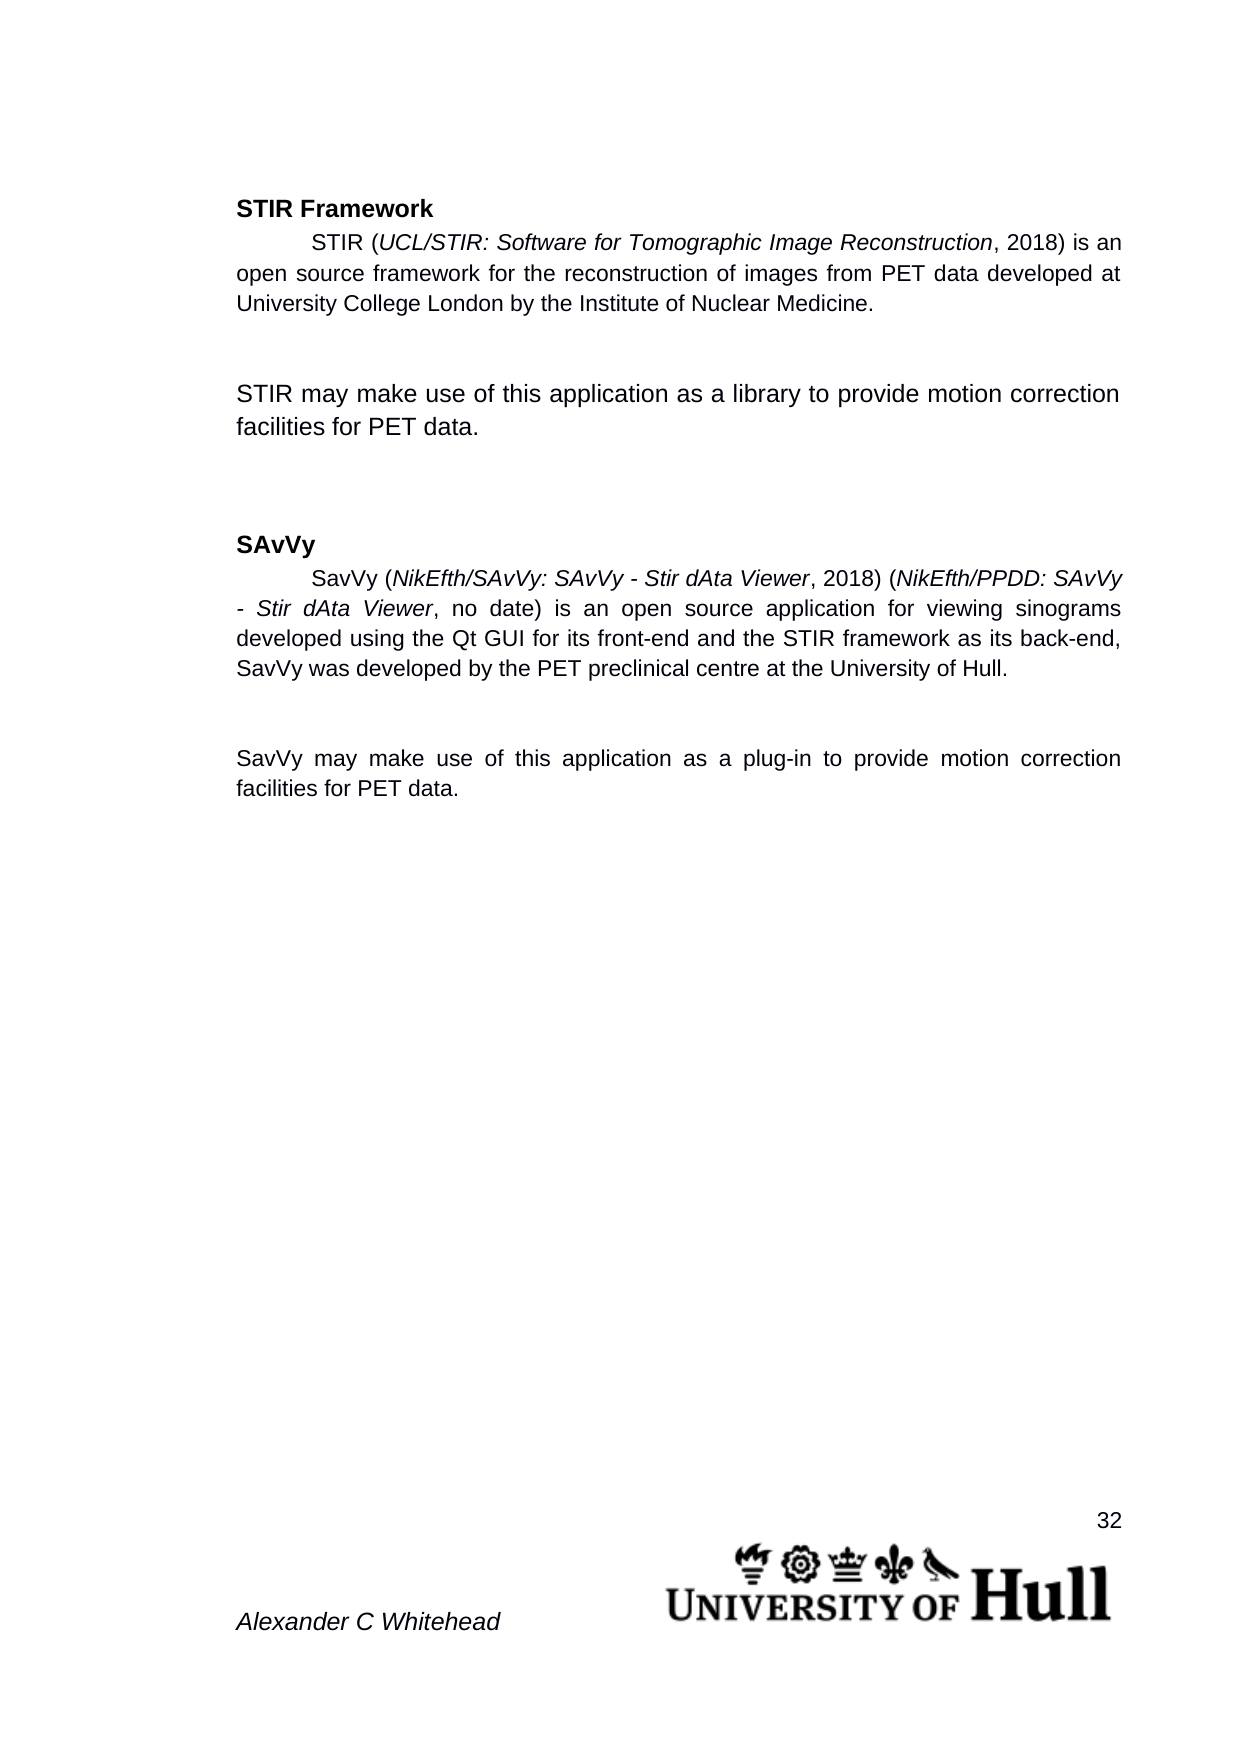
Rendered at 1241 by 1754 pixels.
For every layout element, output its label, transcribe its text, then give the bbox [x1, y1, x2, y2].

picture [659, 1533, 1119, 1631]
text STIR may make use of this application as a library to provide motion correction facilities for PET data. [236, 379, 1122, 441]
subtitle STIR Framework [236, 194, 1122, 223]
text STIR (UCL/STIR: Software for Tomographic Image Reconstruction, 2018)⁠ is an open source framework for the reconstruction of images from PET data developed at University College London by the Institute of Nuclear Medicine. [236, 229, 1122, 316]
subtitle SAvVy [236, 530, 1122, 558]
text SavVy (NikEfth/SAvVy: SAvVy - Stir dAta Viewer, 2018)⁠ (NikEfth/PPDD: SAvVy - Stir dAta Viewer, no date)⁠ is an open source application for viewing sinograms developed using the Qt GUI for its front-end and the STIR framework as its back-end, SavVy was developed by the PET preclinical centre at the University of Hull. [236, 565, 1122, 682]
text SavVy may make use of this application as a plug-in to provide motion correction facilities for PET data. [236, 745, 1122, 802]
